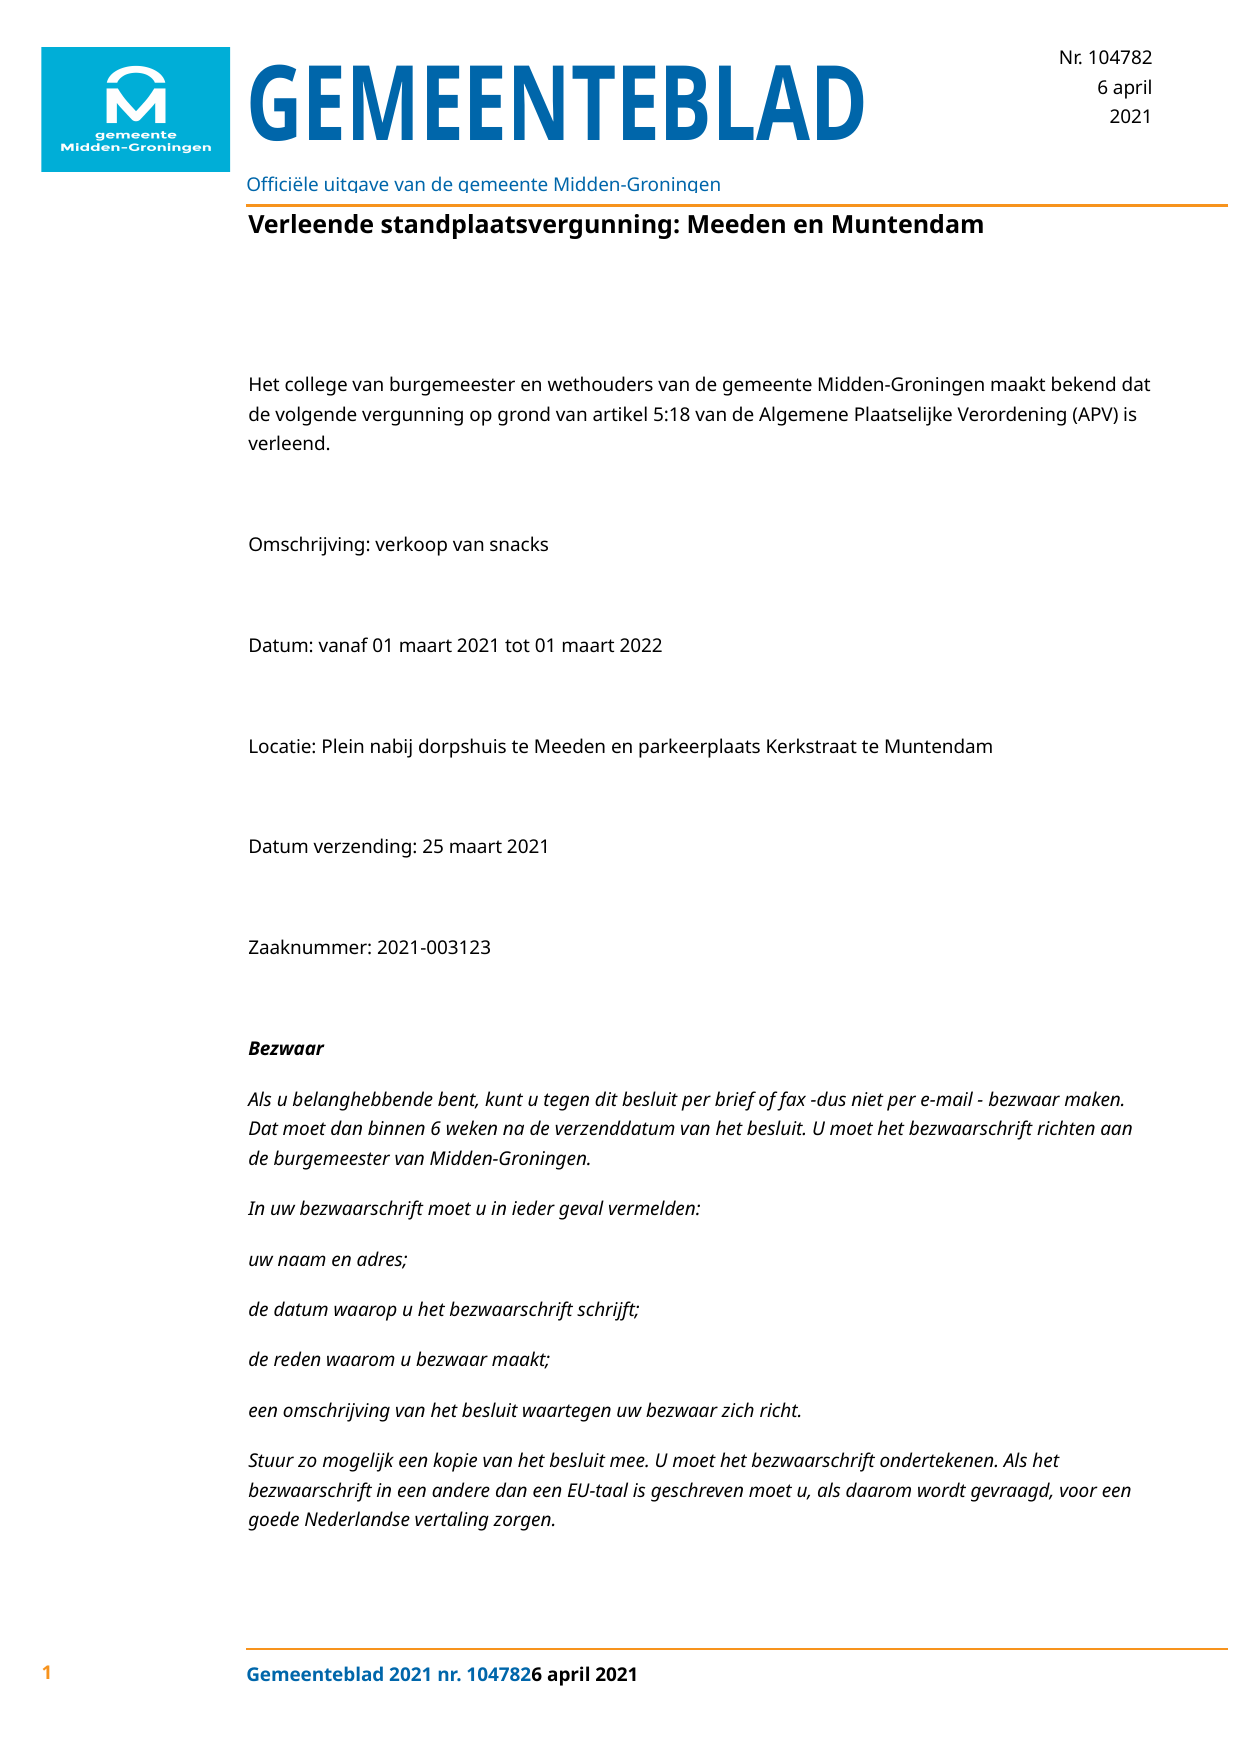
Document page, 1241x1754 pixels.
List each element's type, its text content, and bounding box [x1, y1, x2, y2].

text de reden waarom u bezwaar maakt; [248, 1347, 1152, 1372]
text de datum waarop u het bezwaarschrift schrijft; [248, 1296, 1152, 1322]
picture [108, 66, 164, 82]
picture [107, 89, 165, 122]
text Bezwaar [248, 1035, 1152, 1061]
text Verleende standplaatsvergunning: Meeden en Muntendam [248, 207, 1152, 241]
text Datum: vanaf 01 maart 2021 tot 01 maart 2022 [248, 632, 1152, 658]
text Als u belanghebbende bent, kunt u tegen dit besluit per brief of fax -dus niet per e-mail - bezwaar maken. Dat moet dan binnen 6 weken na de verzenddatum van het besluit. U moet het bezwaarschrift richten aan de burgemeester van Midden-Groningen. [248, 1086, 1152, 1171]
text Het college van burgemeester en wethouders van de gemeente Midden-Groningen maakt bekend dat de volgende vergunning op grond van artikel 5:18 van de Algemene Plaatselijke Verordening (APV) is verleend. [248, 371, 1152, 456]
text Stuur zo mogelijk een kopie van het besluit mee. U moet het bezwaarschrift ondertekenen. Als het bezwaarschrift in een andere dan een EU-taal is geschreven moet u, als daarom wordt gevraagd, voor een goede Nederlandse vertaling zorgen. [248, 1447, 1152, 1532]
text Locatie: Plein nabij dorpshuis te Meeden en parkeerplaats Kerkstraat te Muntendam [248, 733, 1152, 758]
text Omschrijving: verkoop van snacks [248, 531, 1152, 557]
text In uw bezwaarschrift moet u in ieder geval vermelden: [248, 1195, 1152, 1221]
text Zaaknummer: 2021-003123 [248, 934, 1152, 960]
text Datum verzending: 25 maart 2021 [248, 834, 1152, 859]
text een omschrijving van het besluit waartegen uw bezwaar zich richt. [248, 1397, 1152, 1423]
picture [184, 146, 190, 153]
text uw naam en adres; [248, 1246, 1152, 1271]
